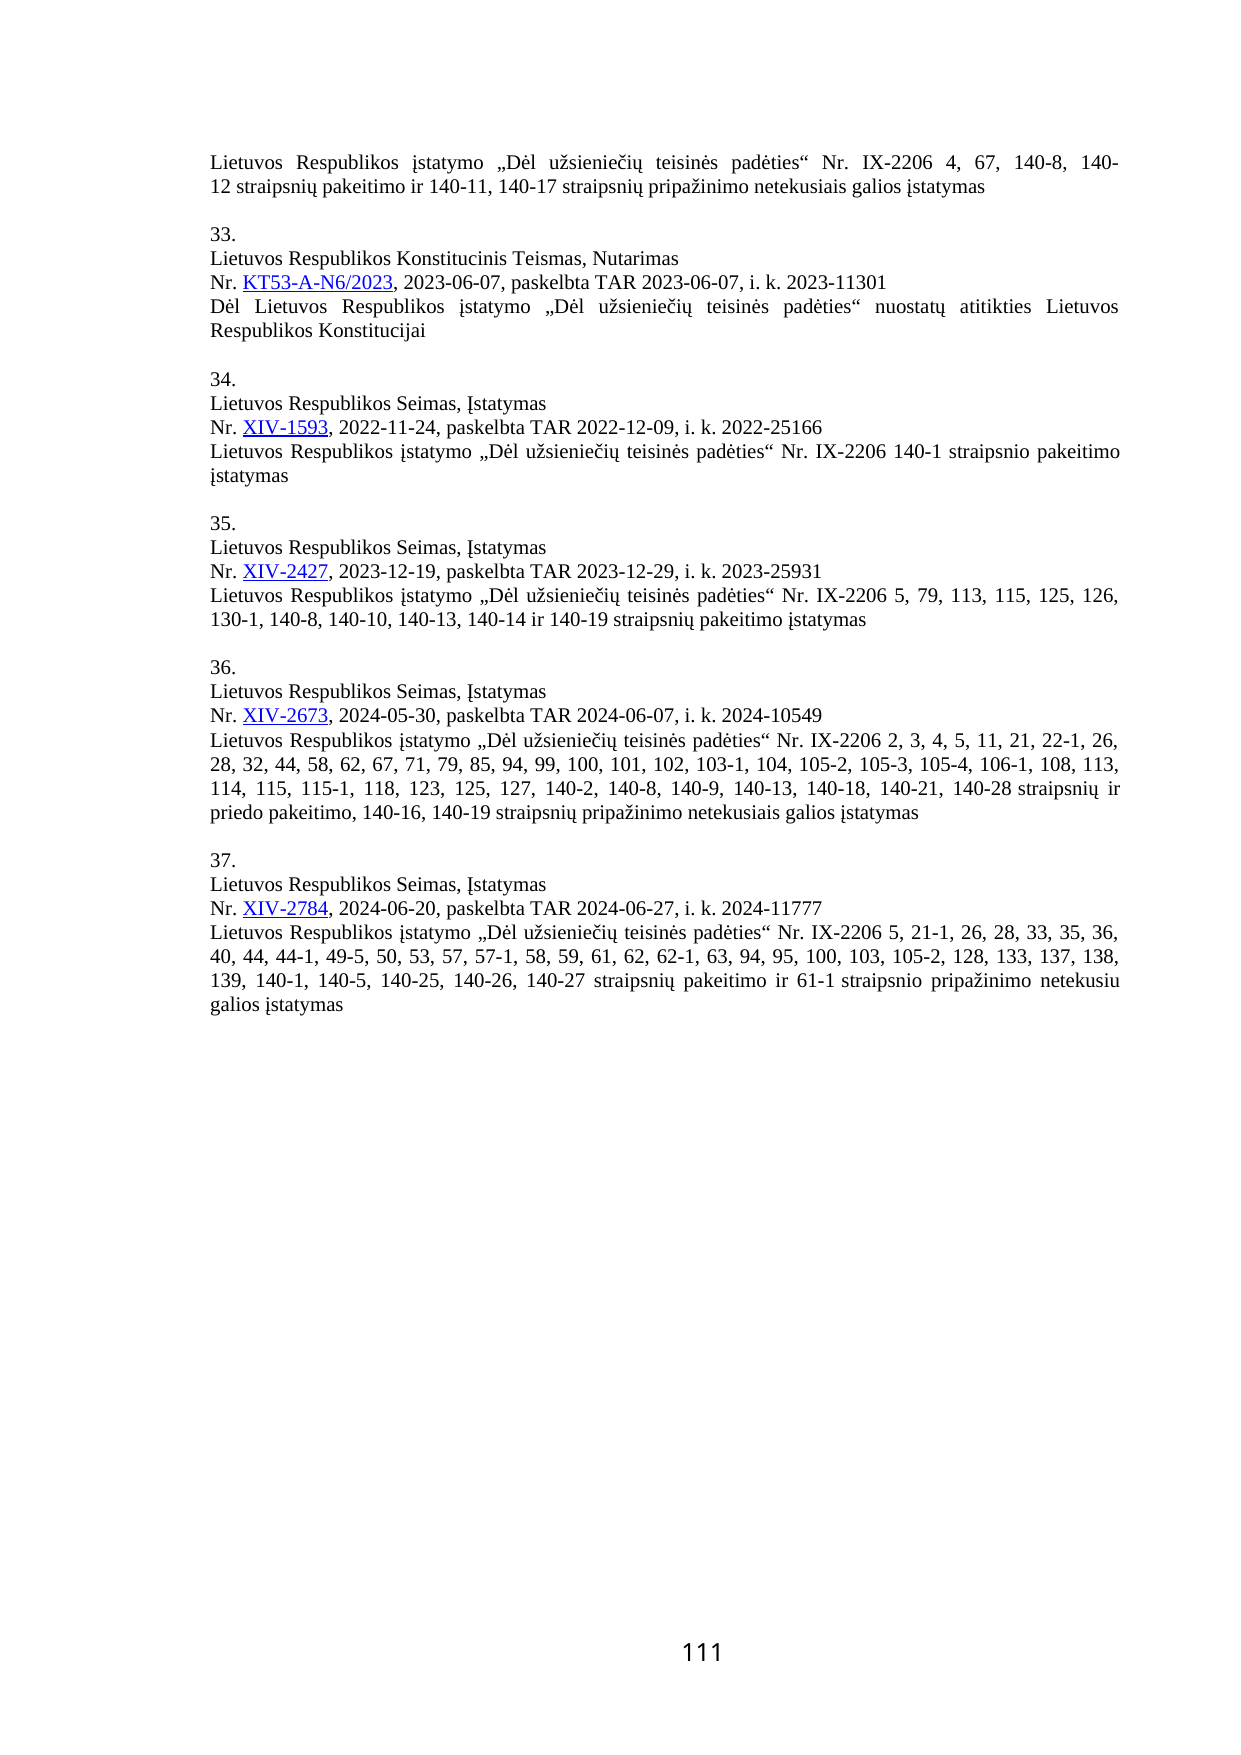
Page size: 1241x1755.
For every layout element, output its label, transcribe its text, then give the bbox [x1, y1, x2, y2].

text Lietuvos Respublikos įstatymo „Dėl užsieniečių teisinės padėties“ Nr. IX-2206 5, 21-1, 26, 28, 33, 35, 36, 40, 44, 44-1, 49-5, 50, 53, 57, 57-1, 58, 59, 61, 62, 62-1, 63, 94, 95, 100, 103, 105-2, 128, 133, 137, 138, 139, 140-1, 140-5, 140-25, 140-26, 140-27 straipsnių pakeitimo ir 61-1 straipsnio pripažinimo netekusiu galios įstatymas [210, 920, 1120, 1016]
text Lietuvos Respublikos įstatymo „Dėl užsieniečių teisinės padėties“ Nr. IX-2206 2, 3, 4, 5, 11, 21, 22-1, 26, 28, 32, 44, 58, 62, 67, 71, 79, 85, 94, 99, 100, 101, 102, 103-1, 104, 105-2, 105-3, 105-4, 106-1, 108, 113, 114, 115, 115-1, 118, 123, 125, 127, 140-2, 140-8, 140-9, 140-13, 140-18, 140-21, 140-28 straipsnių ir priedo pakeitimo, 140-16, 140-19 straipsnių pripažinimo netekusiais galios įstatymas [210, 727, 1120, 824]
text Dėl Lietuvos Respublikos įstatymo „Dėl užsieniečių teisinės padėties“ nuostatų atitikties Lietuvos Respublikos Konstitucijai [210, 294, 1120, 342]
text Lietuvos Respublikos Seimas, Įstatymas [210, 679, 1120, 703]
text Lietuvos Respublikos Seimas, Įstatymas [210, 535, 1120, 559]
text Nr. XIV-2784, 2024-06-20, paskelbta TAR 2024-06-27, i. k. 2024-11777 [210, 896, 1120, 920]
text Lietuvos Respublikos Seimas, Įstatymas [210, 872, 1120, 896]
text 34. [210, 367, 1120, 391]
text Lietuvos Respublikos Seimas, Įstatymas [210, 391, 1120, 415]
text Lietuvos Respublikos Konstitucinis Teismas, Nutarimas [210, 246, 1120, 270]
text Lietuvos Respublikos įstatymo „Dėl užsieniečių teisinės padėties“ Nr. IX-2206 4, 67, 140-8, 140-12 straipsnių pakeitimo ir 140-11, 140-17 straipsnių pripažinimo netekusiais galios įstatymas [210, 150, 1120, 198]
text Nr. XIV-2427, 2023-12-19, paskelbta TAR 2023-12-29, i. k. 2023-25931 [210, 559, 1120, 583]
text Nr. XIV-2673, 2024-05-30, paskelbta TAR 2024-06-07, i. k. 2024-10549 [210, 703, 1120, 727]
text 37. [210, 848, 1120, 872]
text Lietuvos Respublikos įstatymo „Dėl užsieniečių teisinės padėties“ Nr. IX-2206 5, 79, 113, 115, 125, 126, 130-1, 140-8, 140-10, 140-13, 140-14 ir 140-19 straipsnių pakeitimo įstatymas [210, 583, 1120, 631]
text Nr. XIV-1593, 2022-11-24, paskelbta TAR 2022-12-09, i. k. 2022-25166 [210, 415, 1120, 439]
text 35. [210, 511, 1120, 535]
text Nr. KT53-A-N6/2023, 2023-06-07, paskelbta TAR 2023-06-07, i. k. 2023-11301 [210, 270, 1120, 294]
text 33. [210, 222, 1120, 246]
text 36. [210, 655, 1120, 679]
text Lietuvos Respublikos įstatymo „Dėl užsieniečių teisinės padėties“ Nr. IX-2206 140-1 straipsnio pakeitimo įstatymas [210, 439, 1120, 487]
